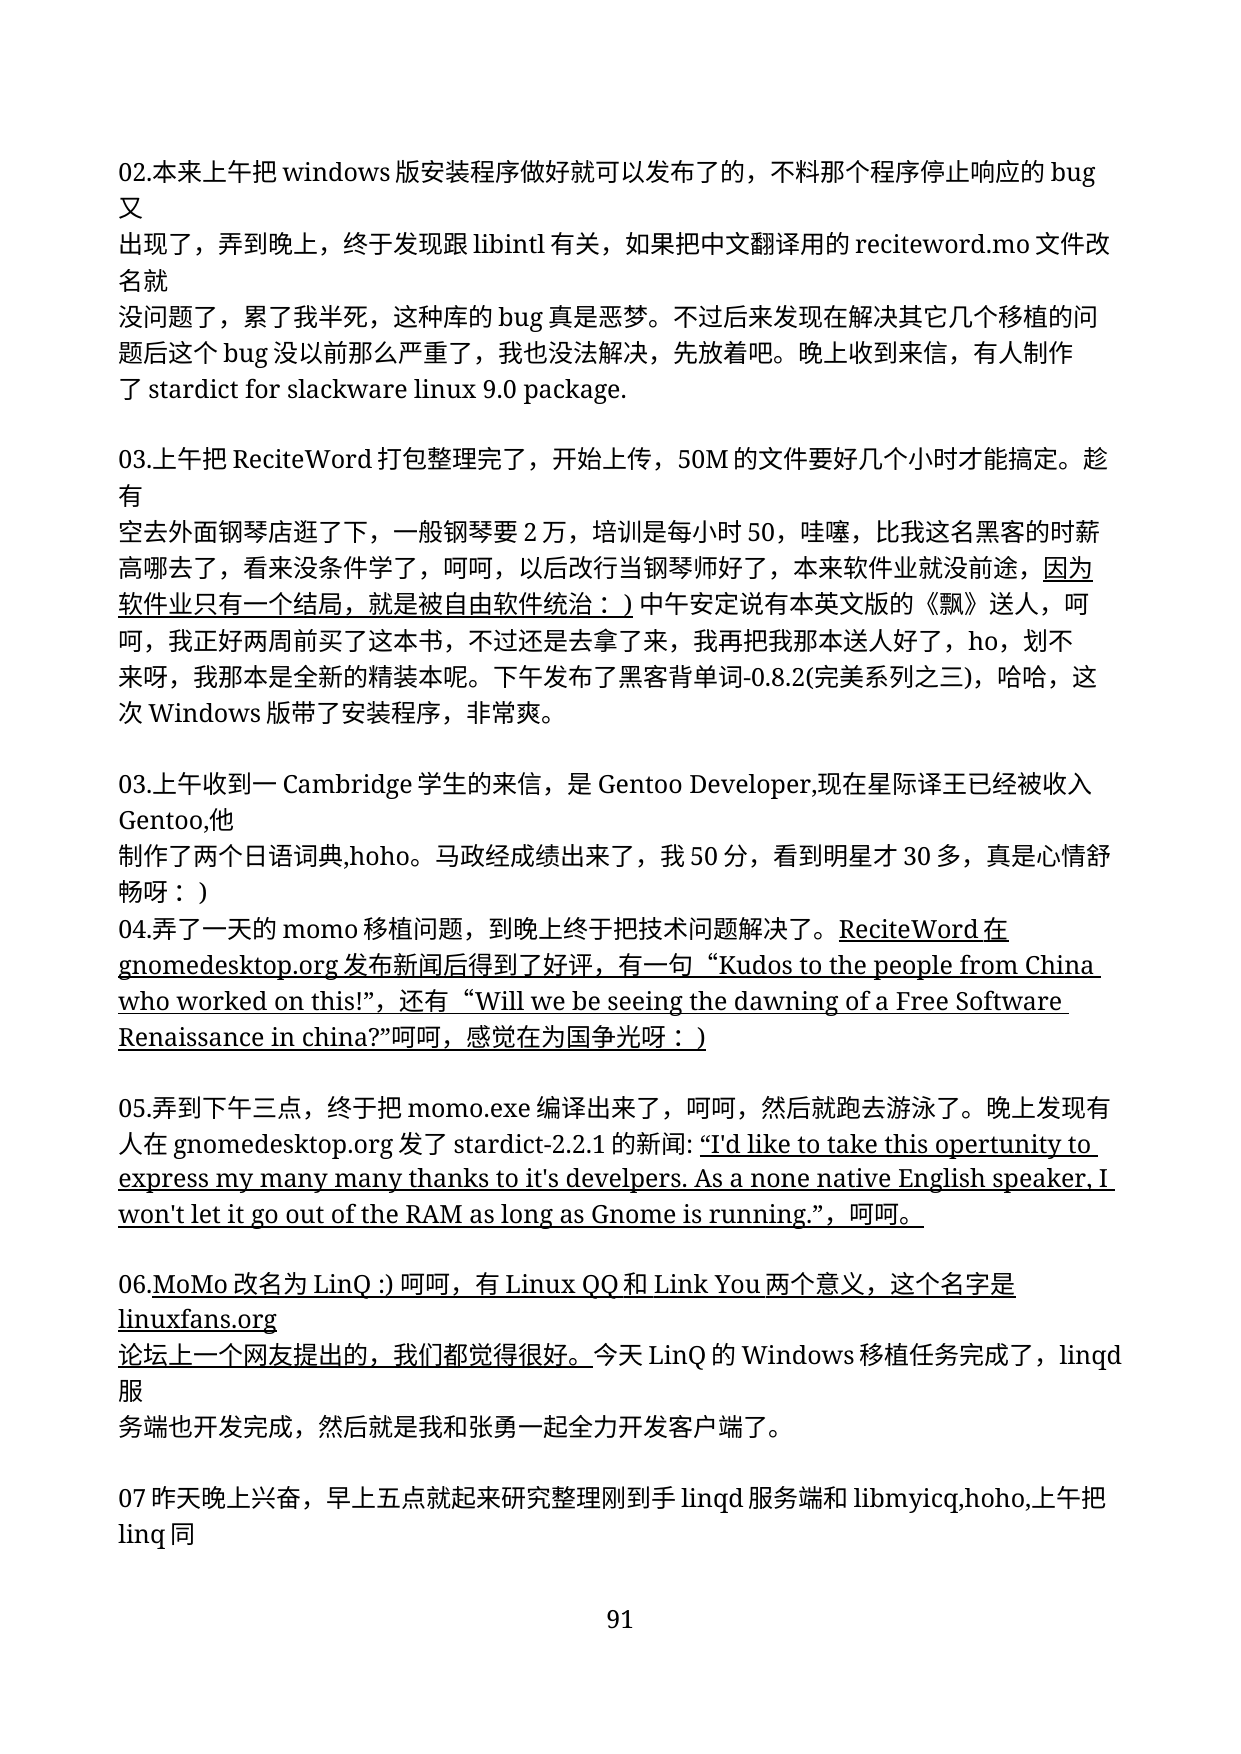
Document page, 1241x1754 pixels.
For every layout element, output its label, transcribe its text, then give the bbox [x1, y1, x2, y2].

text 03.上午把ReciteWord打包整理完了，开始上传，50M的文件要好几个小时才能搞定。趁有 [118, 440, 1122, 512]
text 出现了，弄到晚上，终于发现跟libintl有关，如果把中文翻译用的reciteword.mo文件改名就 [118, 225, 1122, 297]
text 高哪去了，看来没条件学了，呵呵，以后改行当钢琴师好了，本来软件业就没前途，因为 [118, 549, 1122, 585]
text 03.上午收到一Cambridge学生的来信，是Gentoo Developer,现在星际译王已经被收入Gentoo,他 [118, 764, 1122, 837]
text 空去外面钢琴店逛了下，一般钢琴要2万，培训是每小时50，哇噻，比我这名黑客的时薪 [118, 512, 1122, 549]
text 呵，我正好两周前买了这本书，不过还是去拿了来，我再把我那本送人好了，ho，划不 [118, 621, 1122, 657]
text 题后这个bug没以前那么严重了，我也没法解决，先放着吧。晚上收到来信，有人制作 [118, 333, 1122, 370]
text 论坛上一个网友提出的，我们都觉得很好。今天LinQ的Windows移植任务完成了，linqd服 [118, 1335, 1122, 1408]
text 制作了两个日语词典,hoho。马政经成绩出来了，我50分，看到明星才30多，真是心情舒畅呀 ：) [118, 837, 1122, 909]
text 07昨天晚上兴奋，早上五点就起来研究整理刚到手linqd服务端和libmyicq,hoho,上午把linq同 [118, 1478, 1122, 1551]
text 05.弄到下午三点，终于把momo.exe编译出来了，呵呵，然后就跑去游泳了。晚上发现有 [118, 1088, 1122, 1124]
text 来呀，我那本是全新的精装本呢。下午发布了黑客背单词-0.8.2(完美系列之三)，哈哈，这 [118, 657, 1122, 694]
text 了stardict for slackware linux 9.0 package. [118, 370, 1122, 406]
text 04.弄了一天的momo移植问题，到晚上终于把技术问题解决了。ReciteWord在 [118, 909, 1122, 945]
text 02.本来上午把windows版安装程序做好就可以发布了的，不料那个程序停止响应的bug又 [118, 152, 1122, 225]
text 次Windows版带了安装程序，非常爽。 [118, 694, 1122, 730]
text 没问题了，累了我半死，这种库的bug真是恶梦。不过后来发现在解决其它几个移植的问 [118, 297, 1122, 333]
text 06.MoMo改名为LinQ :) 呵呵，有Linux QQ和Link You两个意义，这个名字是linuxfans.org [118, 1265, 1122, 1335]
text 软件业只有一个结局，就是被自由软件统治 ：) 中午安定说有本英文版的《飘》送人，呵 [118, 585, 1122, 621]
text gnomedesktop.org发布新闻后得到了好评，有一句“Kudos to the people from China who worked on this!”，还有“Will we be seeing the dawning of a Free Software Renaissance in china?”呵呵，感觉在为国争光呀 ：) [118, 945, 1122, 1054]
text 务端也开发完成，然后就是我和张勇一起全力开发客户端了。 [118, 1408, 1122, 1444]
text 人在gnomedesktop.org发了stardict-2.2.1的新闻: “I'd like to take this opertunity to express my many many thanks to it's develpers. As a none native English speaker, I won't let it go out of the RAM as long as Gnome is running.”，呵呵。 [118, 1124, 1122, 1231]
